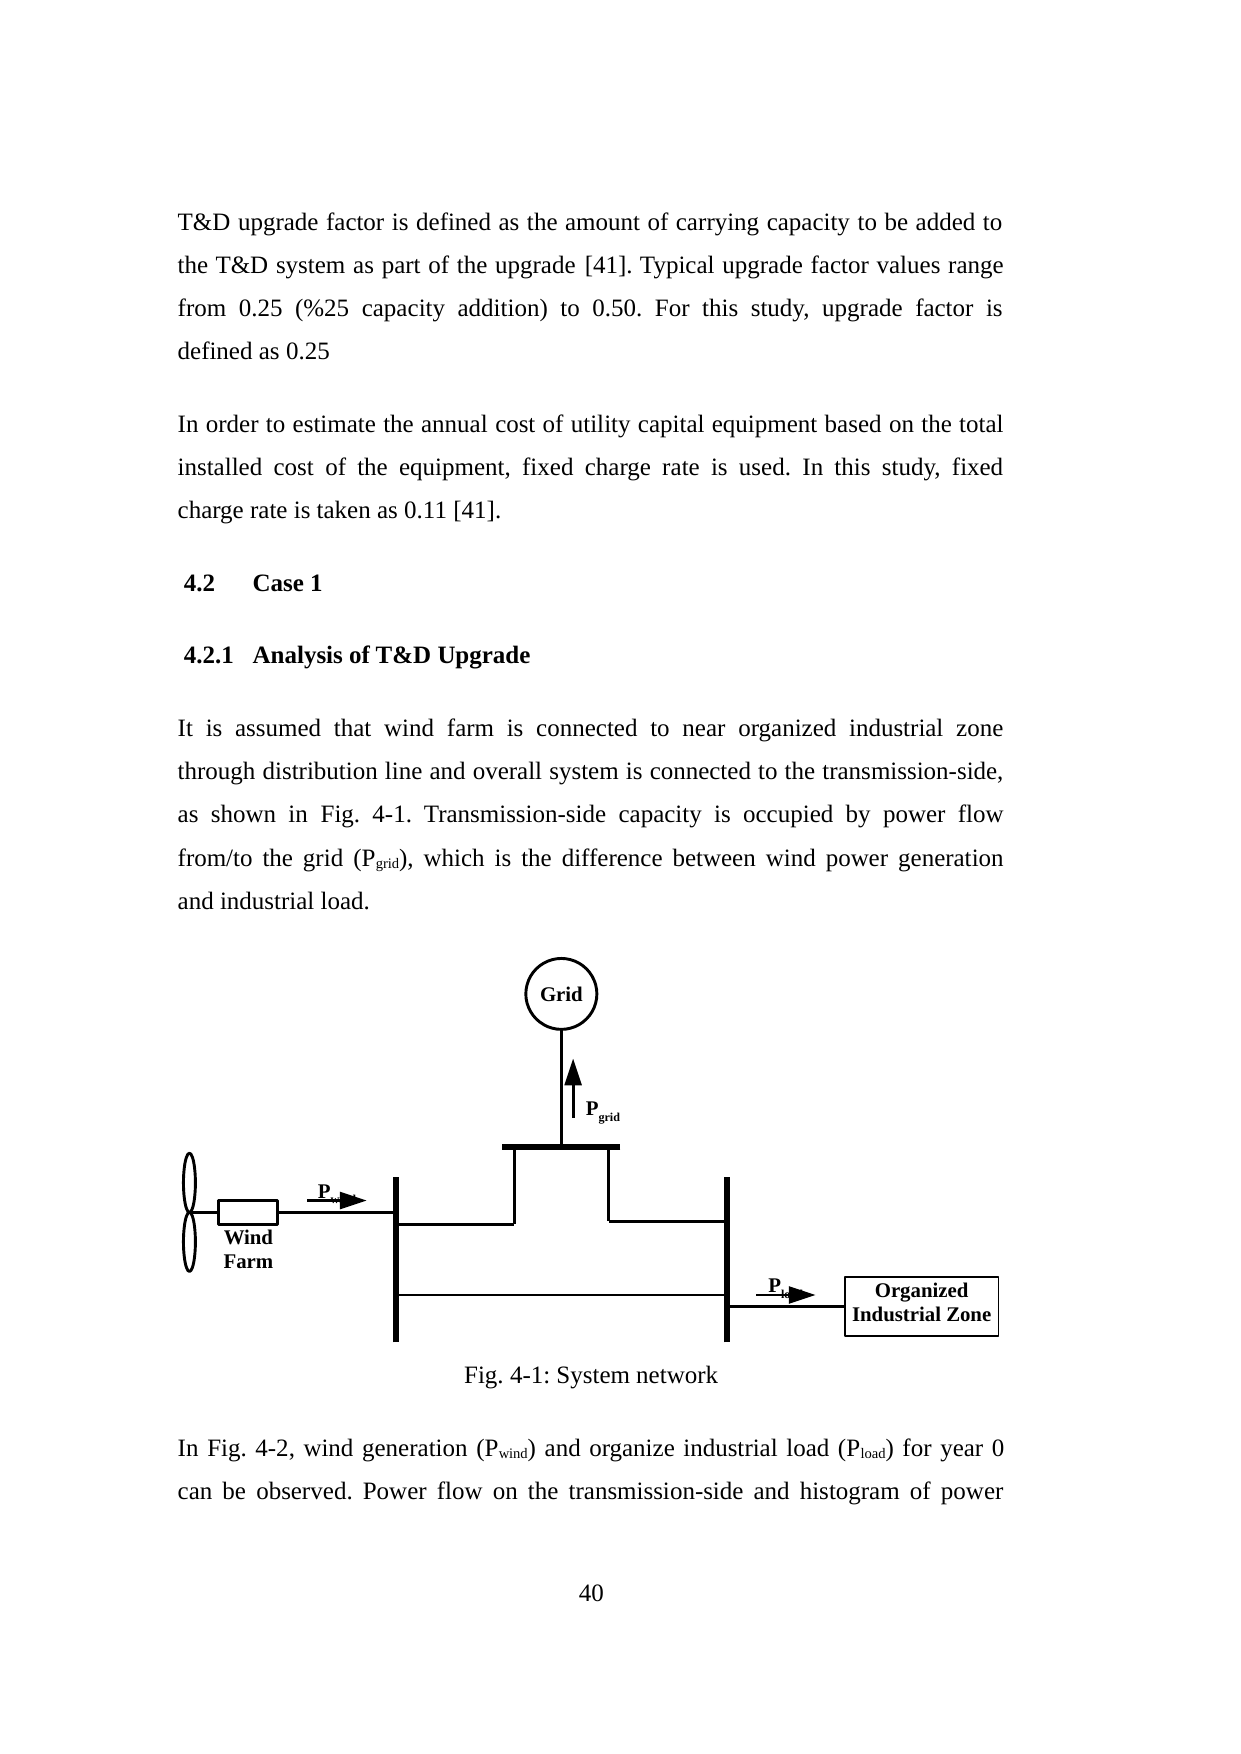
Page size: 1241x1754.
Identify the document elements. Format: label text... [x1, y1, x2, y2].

text In order to estimate the annual cost of utility capital equipment based on the total installed cost of the equipment, fixed charge rate is used. In this study, fixed charge rate is taken as 0.11 [41]⁠. [177, 409, 1004, 524]
subtitle Analysis of T&D Upgrade [177, 641, 1004, 669]
subtitle Case 1 [177, 568, 1004, 597]
text T&D upgrade factor is defined as the amount of carrying capacity to be added to the T&D system as part of the upgrade [41]⁠. Typical upgrade factor values range from 0.25 (%25 capacity addition) to 0.50. For this study, upgrade factor is defined as 0.25 [177, 207, 1004, 365]
text It is assumed that wind farm is connected to near organized industrial zone through distribution line and overall system is connected to the transmission-side, as shown in Fig. 4-1. Transmission-side capacity is occupied by power flow from/to the grid (Pgrid), which is the difference between wind power generation and industrial load. [177, 713, 1004, 914]
text Fig. 4-1: System network [182, 971, 1000, 1389]
text In Fig. 4-2, wind generation (Pwind) and organize industrial load (Pload) for year 0 can be observed. Power flow on the transmission-side and histogram of power [177, 1433, 1004, 1505]
